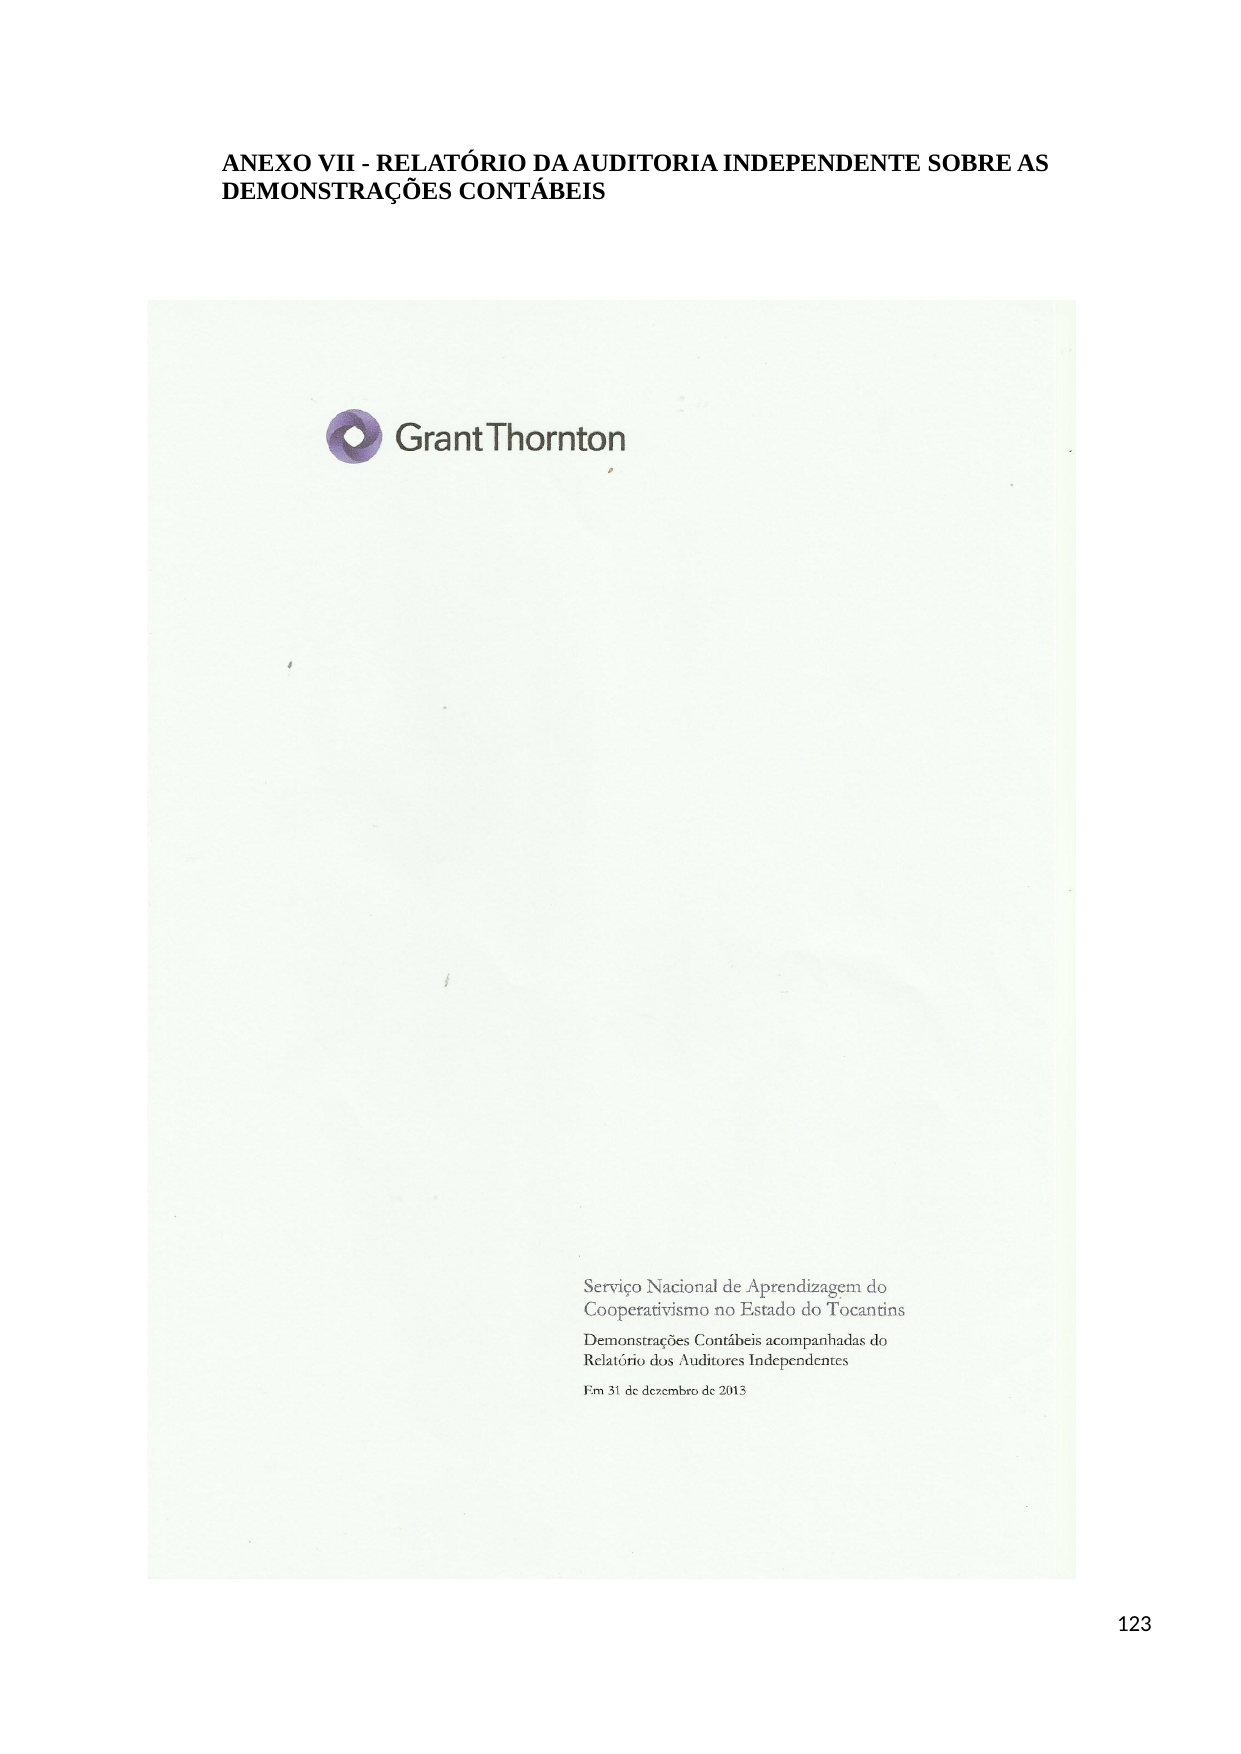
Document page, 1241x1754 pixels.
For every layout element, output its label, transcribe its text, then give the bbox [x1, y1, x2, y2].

text ANEXO VII - RELATÓRIO DA AUDITORIA INDEPENDENTE SOBRE AS DEMONSTRAÇÕES CONTÁBEIS [222, 148, 1152, 205]
